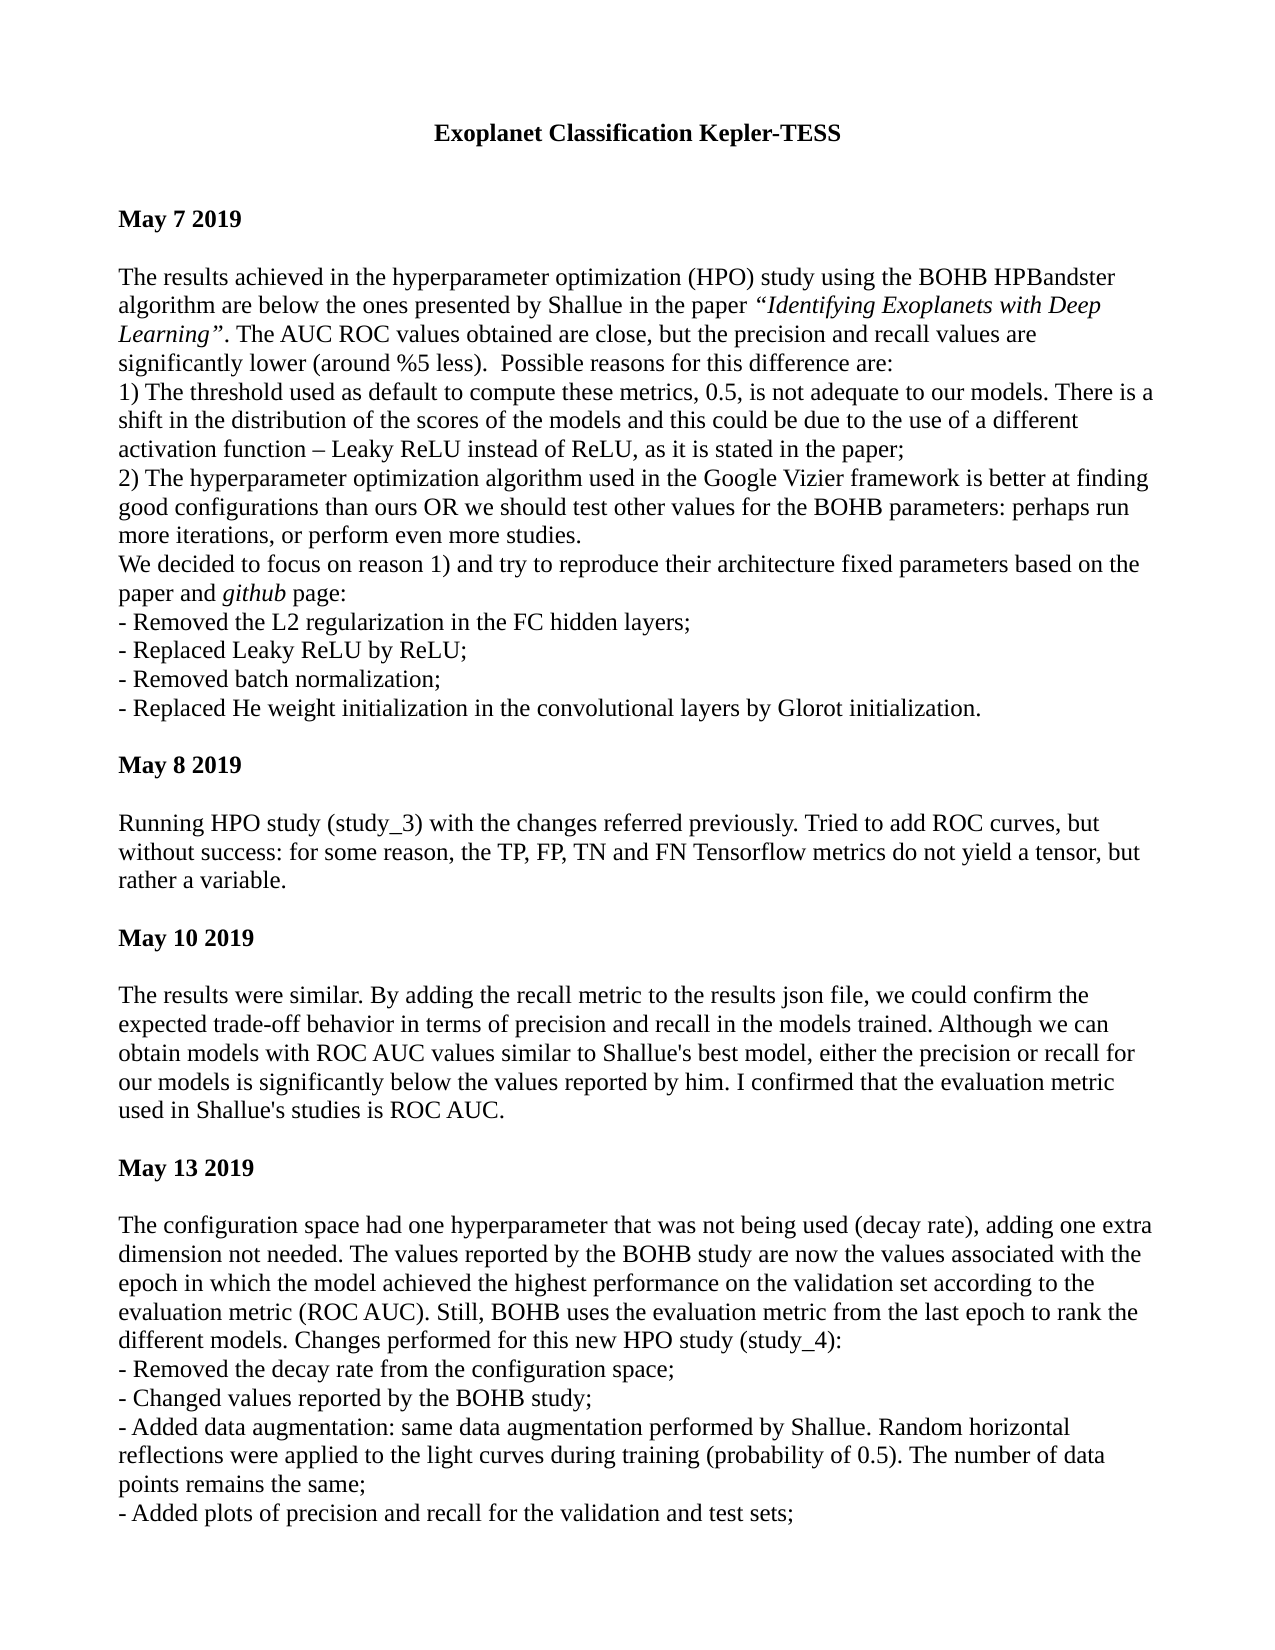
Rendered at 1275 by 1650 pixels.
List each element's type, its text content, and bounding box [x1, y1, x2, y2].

text - Removed batch normalization; [118, 664, 1157, 693]
text May 8 2019 [118, 751, 1157, 779]
text 2) The hyperparameter optimization algorithm used in the Google Vizier framework is better at finding good configurations than ours OR we should test other values for the BOHB parameters: perhaps run more iterations, or perform even more studies. [118, 463, 1157, 549]
text May 7 2019 [118, 204, 1157, 233]
text - Added plots of precision and recall for the validation and test sets; [118, 1498, 1157, 1527]
text Exoplanet Classification Kepler-TESS [118, 118, 1157, 147]
text 1) The threshold used as default to compute these metrics, 0.5, is not adequate to our models. There is a shift in the distribution of the scores of the models and this could be due to the use of a different activation function – Leaky ReLU instead of ReLU, as it is stated in the paper; [118, 377, 1157, 463]
text The results were similar. By adding the recall metric to the results json file, we could confirm the expected trade-off behavior in terms of precision and recall in the models trained. Although we can obtain models with ROC AUC values similar to Shallue's best model, either the precision or recall for our models is significantly below the values reported by him. I confirmed that the evaluation metric used in Shallue's studies is ROC AUC. [118, 981, 1157, 1124]
text The results achieved in the hyperparameter optimization (HPO) study using the BOHB HPBandster algorithm are below the ones presented by Shallue in the paper “Identifying Exoplanets with Deep Learning”. The AUC ROC values obtained are close, but the precision and recall values are significantly lower (around %5 less). Possible reasons for this difference are: [118, 262, 1157, 377]
text - Removed the decay rate from the configuration space; [118, 1354, 1157, 1383]
text - Removed the L2 regularization in the FC hidden layers; [118, 607, 1157, 636]
text Running HPO study (study_3) with the changes referred previously. Tried to add ROC curves, but without success: for some reason, the TP, FP, TN and FN Tensorflow metrics do not yield a tensor, but rather a variable. [118, 808, 1157, 894]
text - Replaced He weight initialization in the convolutional layers by Glorot initialization. [118, 693, 1157, 722]
text We decided to focus on reason 1) and try to reproduce their architecture fixed parameters based on the paper and github page: [118, 549, 1157, 607]
text - Changed values reported by the BOHB study; [118, 1383, 1157, 1412]
text - Added data augmentation: same data augmentation performed by Shallue. Random horizontal reflections were applied to the light curves during training (probability of 0.5). The number of data points remains the same; [118, 1412, 1157, 1498]
text - Replaced Leaky ReLU by ReLU; [118, 636, 1157, 664]
text The configuration space had one hyperparameter that was not being used (decay rate), adding one extra dimension not needed. The values reported by the BOHB study are now the values associated with the epoch in which the model achieved the highest performance on the validation set according to the evaluation metric (ROC AUC). Still, BOHB uses the evaluation metric from the last epoch to rank the different models. Changes performed for this new HPO study (study_4): [118, 1211, 1157, 1354]
text May 13 2019 [118, 1153, 1157, 1182]
text May 10 2019 [118, 923, 1157, 952]
